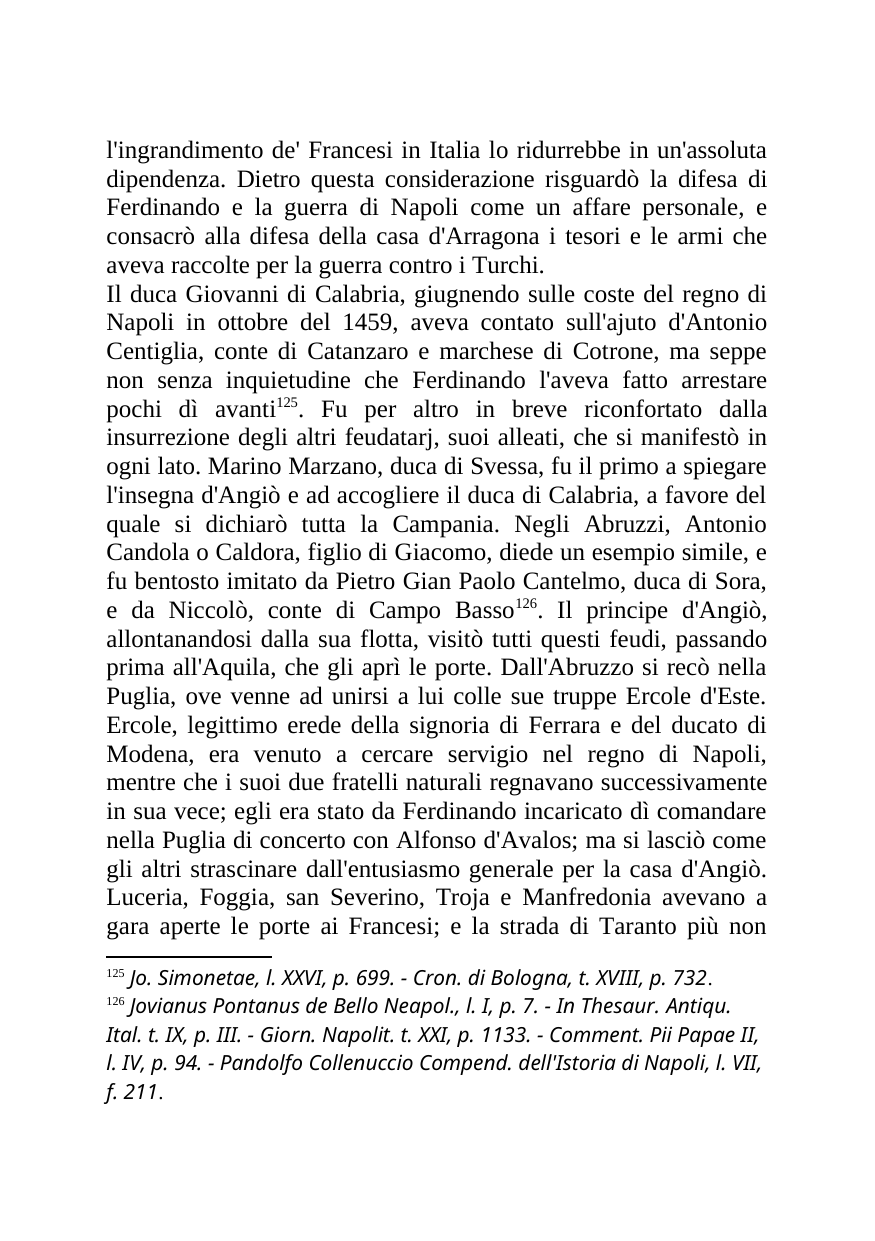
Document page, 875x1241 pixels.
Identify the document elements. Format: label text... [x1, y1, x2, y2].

text l'ingrandimento de' Francesi in Italia lo ridurrebbe in un'assoluta dipendenza. Dietro questa considerazione risguardò la difesa di Ferdinando e la guerra di Napoli come un affare personale, e consacrò alla difesa della casa d'Arragona i tesori e le armi che aveva raccolte per la guerra contro i Turchi. [106, 135, 768, 279]
text Il duca Giovanni di Calabria, giugnendo sulle coste del regno di Napoli in ottobre del 1459, aveva contato sull'ajuto d'Antonio Centiglia, conte di Catanzaro e marchese di Cotrone, ma seppe non senza inquietudine che Ferdinando l'aveva fatto arrestare pochi dì avanti. Fu per altro in breve riconfortato dalla insurrezione degli altri feudatarj, suoi alleati, che si manifestò in ogni lato. Marino Marzano, duca di Svessa, fu il primo a spiegare l'insegna d'Angiò e ad accogliere il duca di Calabria, a favore del quale si dichiarò tutta la Campania. Negli Abruzzi, Antonio Candola o Caldora, figlio di Giacomo, diede un esempio simile, e fu bentosto imitato da Pietro Gian Paolo Cantelmo, duca di Sora, e da Niccolò, conte di Campo Basso. Il principe d'Angiò, allontanandosi dalla sua flotta, visitò tutti questi feudi, passando prima all'Aquila, che gli aprì le porte. Dall'Abruzzo si recò nella Puglia, ove venne ad unirsi a lui colle sue truppe Ercole d'Este. Ercole, legittimo erede della signoria di Ferrara e del ducato di Modena, era venuto a cercare servigio nel regno di Napoli, mentre che i suoi due fratelli naturali regnavano successivamente in sua vece; egli era stato da Ferdinando incaricato dì comandare nella Puglia di concerto con Alfonso d'Avalos; ma si lasciò come gli altri strascinare dall'entusiasmo generale per la casa d'Angiò. Luceria, Foggia, san Severino, Troja e Manfredonia avevano a gara aperte le porte ai Francesi; e la strada di Taranto più non [106, 279, 768, 940]
text Jo. Simonetae, l. XXVI, p. 699. - Cron. di Bologna, t. XVIII, p. 732. [106, 963, 768, 991]
text Jovianus Pontanus de Bello Neapol., l. I, p. 7. - In Thesaur. Antiqu. Ital. t. IX, p. III. - Giorn. Napolit. t. XXI, p. 1133. - Comment. Pii Papae II, l. IV, p. 94. - Pandolfo Collenuccio Compend. dell'Istoria di Napoli, l. VII, f. 211. [106, 991, 768, 1105]
